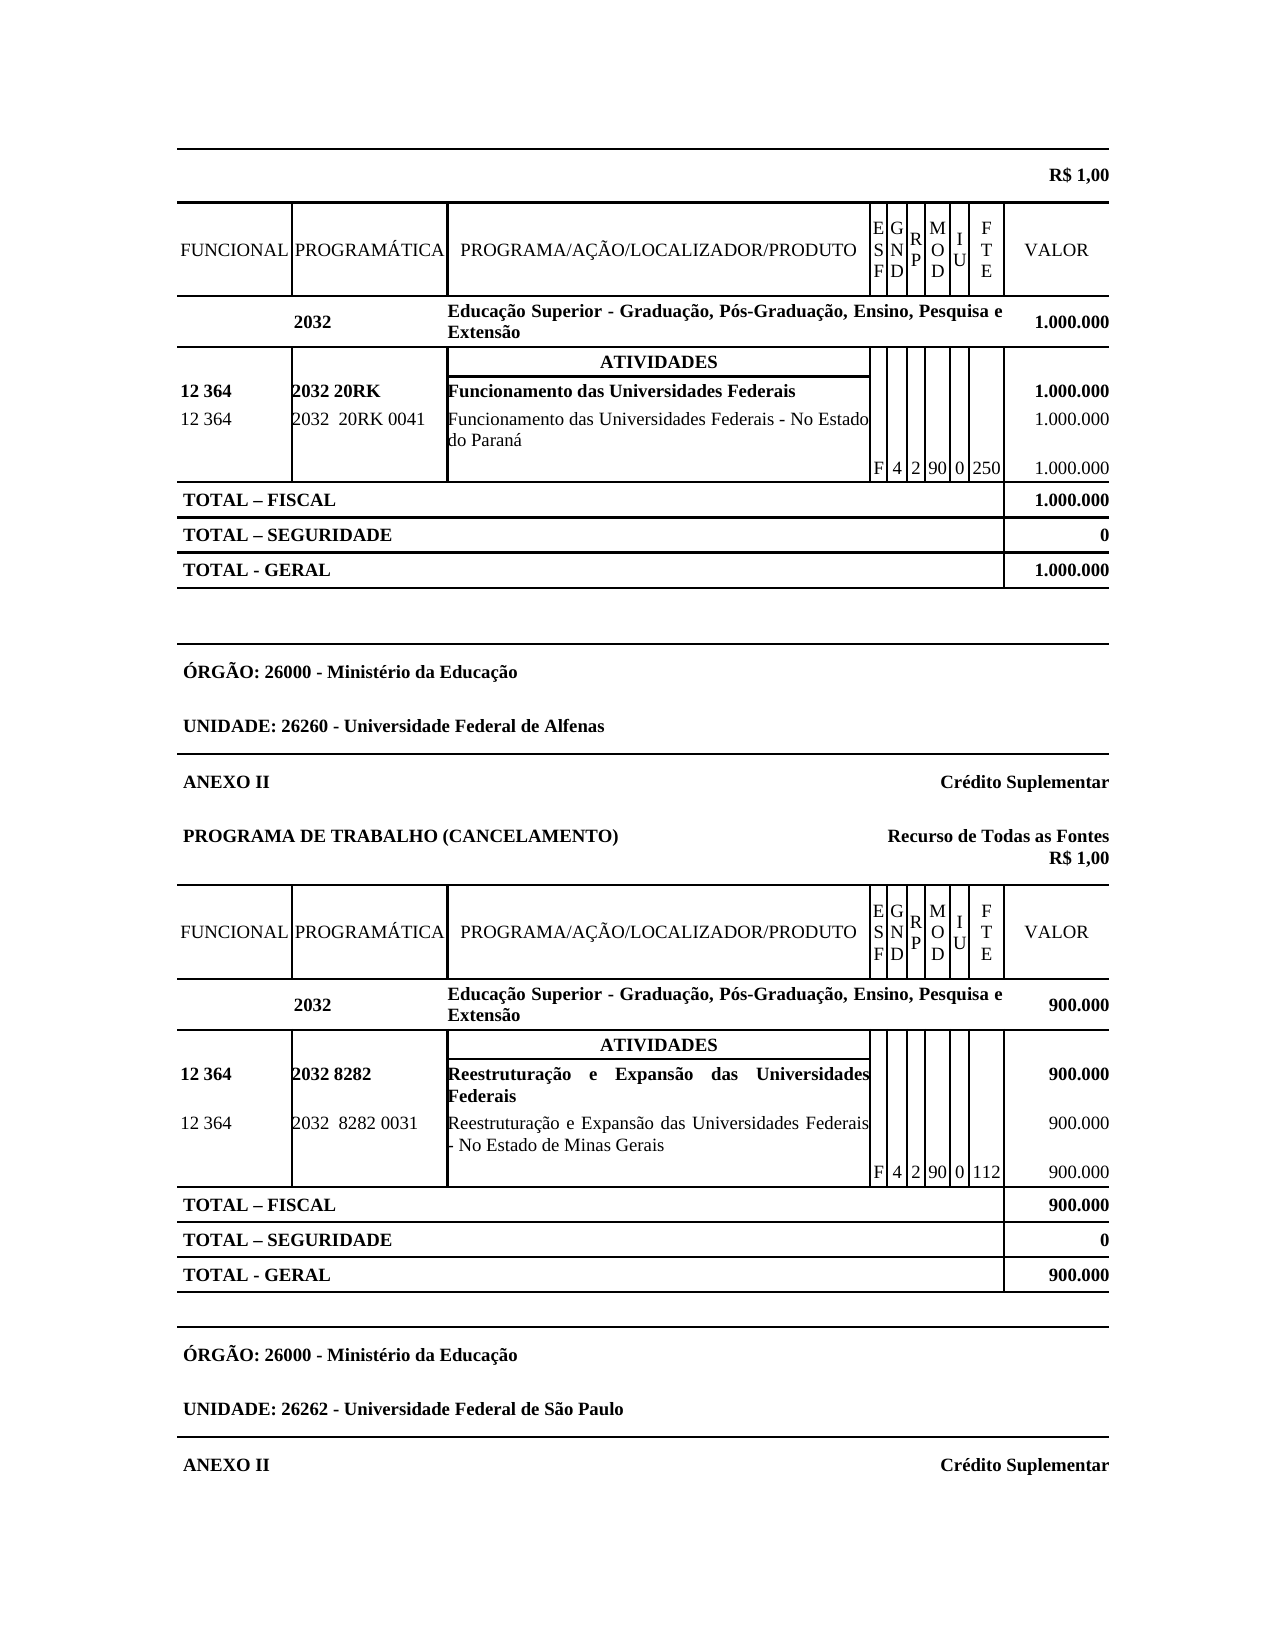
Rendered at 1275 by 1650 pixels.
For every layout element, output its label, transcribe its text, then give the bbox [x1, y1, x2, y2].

table_cell F T E [970, 886, 1003, 978]
table_cell [888, 405, 906, 454]
table_cell [888, 348, 906, 375]
table_cell 250 [970, 454, 1003, 481]
table_cell M O D [926, 204, 949, 295]
table_cell 12 364 [177, 375, 291, 405]
table_cell [926, 1109, 949, 1158]
table_cell [1005, 348, 1109, 375]
table_cell TOTAL – FISCAL [177, 1188, 1003, 1221]
table_cell [951, 375, 968, 405]
table_cell [951, 1031, 968, 1058]
table_cell [888, 375, 906, 405]
table_cell R P [908, 204, 924, 295]
table_cell R$ 1,00 [870, 150, 1109, 201]
table_cell 1.000.000 [1004, 297, 1109, 346]
table_cell [951, 348, 968, 375]
table_cell [951, 1109, 968, 1158]
table_cell 900.000 [1005, 1058, 1109, 1109]
table_cell [177, 1293, 1003, 1326]
table_cell [293, 454, 446, 481]
table_cell [926, 375, 949, 405]
table_cell [970, 405, 1003, 454]
table_cell I U [951, 204, 968, 295]
table_cell [908, 1109, 924, 1158]
table_cell 900.000 [1005, 1158, 1109, 1186]
table_cell Crédito Suplementar [870, 755, 1109, 809]
table_cell PROGRAMÁTICA [293, 204, 446, 295]
table_cell [1004, 1293, 1109, 1326]
table_cell 2032 8282 0031 [293, 1109, 446, 1158]
table_cell [908, 1031, 924, 1058]
table_cell F T E [970, 204, 1003, 295]
table_cell TOTAL – SEGURIDADE [177, 519, 1003, 551]
table_cell ÓRGÃO: 26000 - Ministério da Educação [177, 645, 1109, 699]
table_cell 1.000.000 [1005, 483, 1109, 516]
table_cell [970, 375, 1003, 405]
table_cell [871, 1058, 886, 1109]
table_cell 12 364 [177, 405, 291, 454]
table_cell [970, 348, 1003, 375]
table_cell [926, 405, 949, 454]
table_cell FUNCIONAL [177, 204, 291, 295]
table_cell E S F [871, 204, 886, 295]
table_cell VALOR [1005, 204, 1109, 295]
table_cell [888, 1031, 906, 1058]
table_cell 900.000 [1004, 980, 1109, 1029]
table_cell [293, 1031, 446, 1058]
table_cell Reestruturação e Expansão das Universidades Federais - No Estado de Minas Gerais [449, 1109, 869, 1158]
table_cell [1005, 1031, 1109, 1058]
table_cell [951, 1058, 968, 1109]
table_cell 2032 8282 [293, 1058, 446, 1109]
table_cell VALOR [1005, 886, 1109, 978]
table_cell [177, 589, 1003, 643]
table_cell 900.000 [1005, 1188, 1109, 1221]
table_cell 0 [951, 454, 968, 481]
table_cell PROGRAMÁTICA [293, 886, 446, 978]
table_cell PROGRAMA/AÇÃO/LOCALIZADOR/PRODUTO [449, 886, 869, 978]
table_cell E S F [871, 886, 886, 978]
table_cell [908, 405, 924, 454]
table_cell [1004, 589, 1109, 643]
table_cell 90 [926, 454, 949, 481]
table_cell [871, 348, 886, 375]
table_cell 12 364 [177, 1109, 291, 1158]
table_cell [449, 454, 869, 481]
table_cell 0 [951, 1158, 968, 1186]
table_cell [908, 348, 924, 375]
table_cell [970, 1109, 1003, 1158]
table_cell [177, 454, 291, 481]
table_cell [871, 375, 886, 405]
table_cell 900.000 [1005, 1258, 1109, 1291]
table_cell [970, 1058, 1003, 1109]
table_cell 2032 20RK 0041 [293, 405, 446, 454]
table_cell Atividades [449, 1031, 869, 1058]
table_cell [888, 1109, 906, 1158]
table_cell TOTAL - GERAL [177, 554, 1003, 587]
table_cell UNIDADE: 26260 - Universidade Federal de Alfenas [177, 699, 870, 753]
table_cell Recurso de Todas as Fontes R$ 1,00 [870, 809, 1109, 884]
table_cell Crédito Suplementar [870, 1438, 1109, 1492]
table_cell [871, 405, 886, 454]
table_cell 4 [888, 1158, 906, 1186]
table_cell M O D [926, 886, 949, 978]
table_cell [177, 1031, 291, 1058]
table_cell 1.000.000 [1005, 405, 1109, 454]
table_cell TOTAL - GERAL [177, 1258, 1003, 1291]
table_cell 2032 [177, 297, 447, 346]
table_cell [449, 1158, 869, 1186]
table_cell G N D [888, 886, 906, 978]
table_cell 1.000.000 [1005, 375, 1109, 405]
table_cell [926, 348, 949, 375]
table_cell ÓRGÃO: 26000 - Ministério da Educação [177, 1328, 1109, 1382]
table_cell [293, 348, 446, 375]
table_cell Funcionamento das Universidades Federais [449, 378, 869, 405]
table_cell [177, 150, 870, 201]
table_cell [926, 1058, 949, 1109]
table_cell 2032 [177, 980, 447, 1029]
table_cell 0 [1005, 519, 1109, 551]
table_cell 112 [970, 1158, 1003, 1186]
table_cell Reestruturação e Expansão das Universidades Federais [449, 1060, 869, 1109]
table_cell UNIDADE: 26262 - Universidade Federal de São Paulo [177, 1382, 870, 1436]
table_cell [908, 375, 924, 405]
table_cell F [871, 1158, 886, 1186]
table_cell 2 [908, 1158, 924, 1186]
table_cell [177, 1158, 291, 1186]
table_cell PROGRAMA DE TRABALHO (CANCELAMENTO) [177, 809, 870, 884]
table_cell [293, 1158, 446, 1186]
table_cell ANEXO II [177, 1438, 870, 1492]
table_cell [970, 1031, 1003, 1058]
table_cell PROGRAMA/AÇÃO/LOCALIZADOR/PRODUTO [449, 204, 869, 295]
table_cell 0 [1005, 1223, 1109, 1256]
table_cell 12 364 [177, 1058, 291, 1109]
table_cell [888, 1058, 906, 1109]
table_cell Funcionamento das Universidades Federais - No Estado do Paraná [449, 405, 869, 454]
table_cell Atividades [449, 348, 869, 375]
table_cell Educação Superior - Graduação, Pós-Graduação, Ensino, Pesquisa e Extensão [448, 980, 1003, 1029]
table_cell FUNCIONAL [177, 886, 291, 978]
table_cell [871, 1109, 886, 1158]
table_cell ANEXO II [177, 755, 870, 809]
table_cell G N D [888, 204, 906, 295]
table_cell [908, 1058, 924, 1109]
table_cell Educação Superior - Graduação, Pós-Graduação, Ensino, Pesquisa e Extensão [448, 297, 1003, 346]
table_cell [177, 348, 291, 375]
table_cell R P [908, 886, 924, 978]
table_cell 1.000.000 [1005, 454, 1109, 481]
table_cell I U [951, 886, 968, 978]
table_cell [926, 1031, 949, 1058]
table_cell [870, 699, 1109, 753]
table_cell [871, 1031, 886, 1058]
table_cell 900.000 [1005, 1109, 1109, 1158]
table_cell 2 [908, 454, 924, 481]
table_cell 1.000.000 [1005, 554, 1109, 587]
table_cell 90 [926, 1158, 949, 1186]
table_cell [870, 1382, 1109, 1436]
table_cell F [871, 454, 886, 481]
table_cell 2032 20RK [293, 375, 446, 405]
table_cell TOTAL – FISCAL [177, 483, 1003, 516]
table_cell 4 [888, 454, 906, 481]
table_cell [951, 405, 968, 454]
table_cell TOTAL – SEGURIDADE [177, 1223, 1003, 1256]
